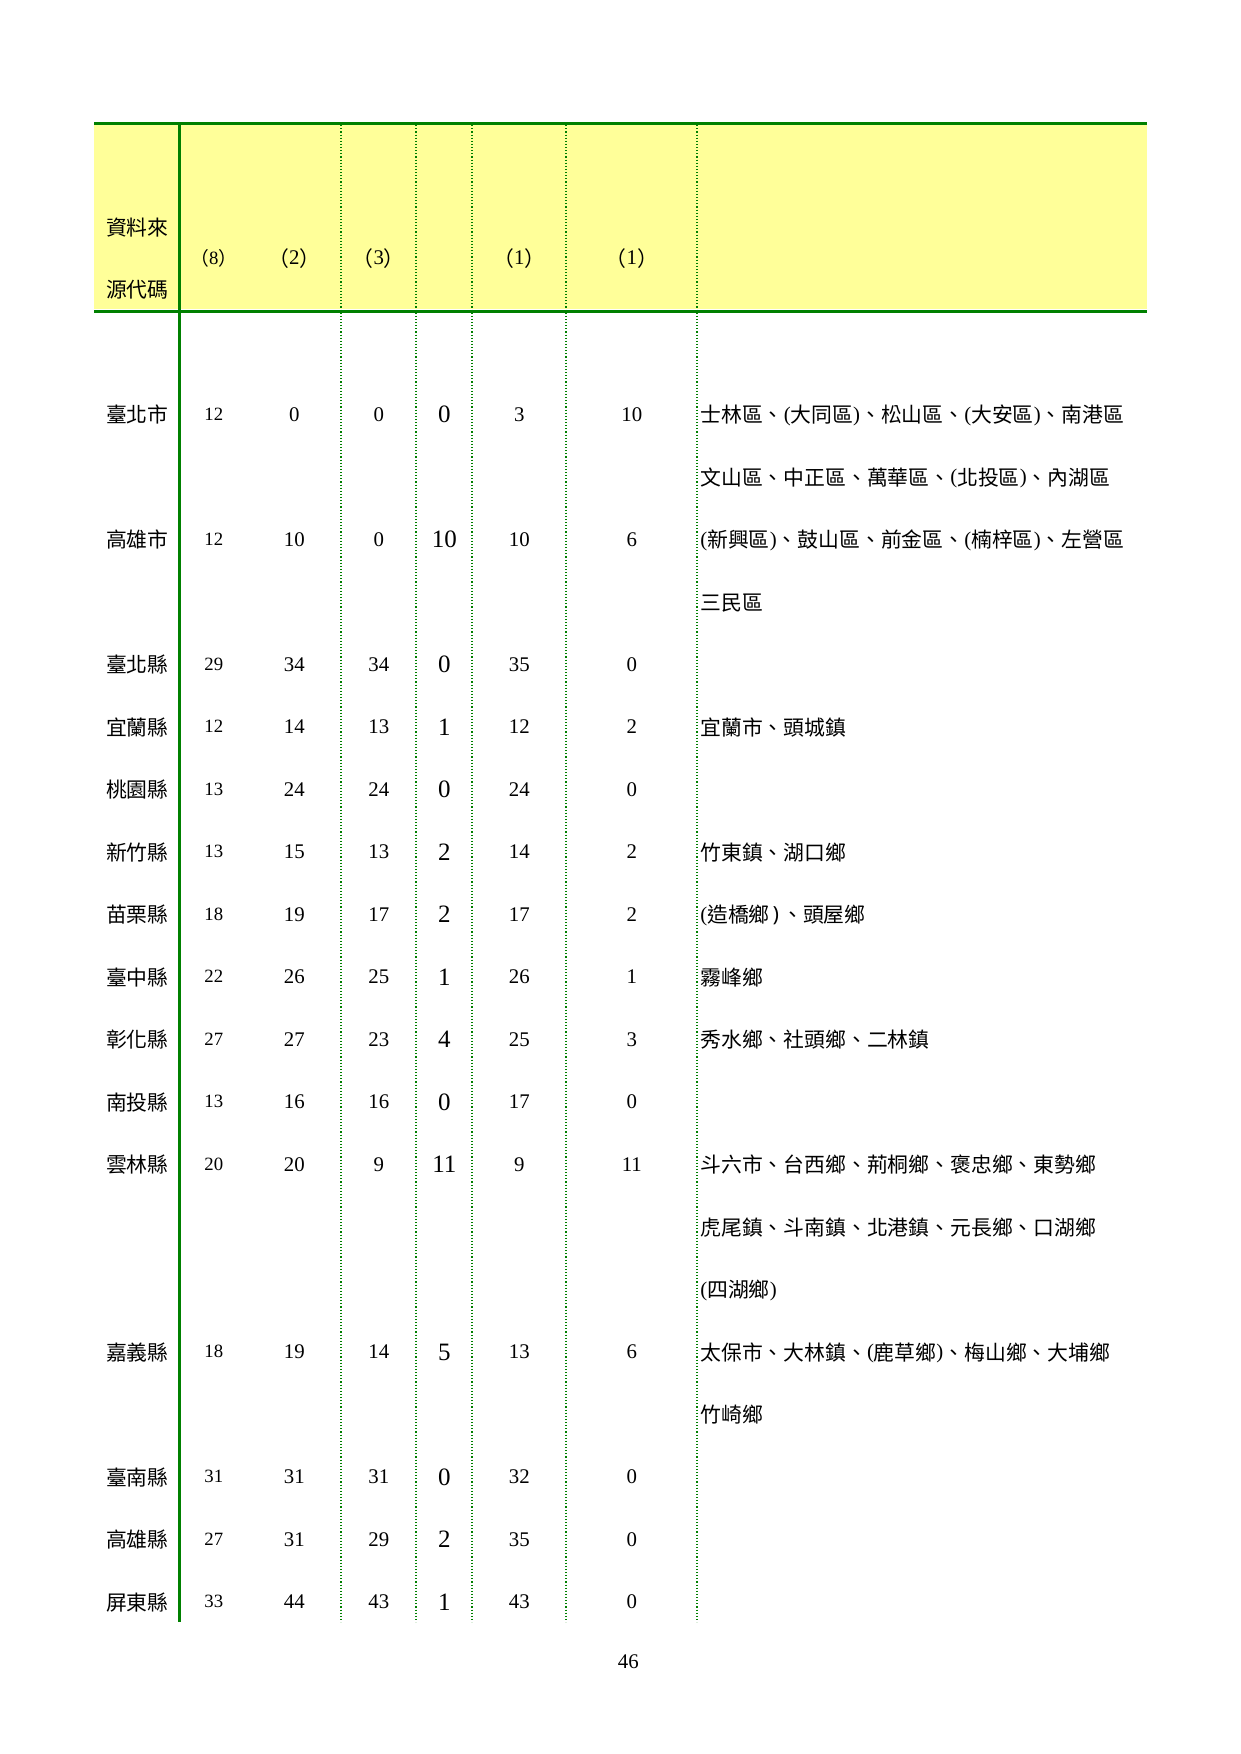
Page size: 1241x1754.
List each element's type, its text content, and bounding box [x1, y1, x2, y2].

table_cell 臺中縣 [94, 935, 178, 997]
table_cell 14 [247, 685, 341, 747]
table_cell （1） [472, 125, 566, 309]
table_cell 44 [247, 1560, 341, 1622]
table_cell 13 [181, 810, 247, 872]
table_cell 霧峰鄉 [697, 935, 1147, 997]
table_cell 19 [247, 1310, 341, 1434]
table_cell 13 [181, 747, 247, 809]
table_cell 24 [341, 747, 416, 809]
table_cell 2 [566, 872, 697, 934]
table_cell 35 [472, 1497, 566, 1559]
table_cell 19 [247, 872, 341, 934]
table_cell 0 [416, 622, 472, 684]
table_cell 35 [472, 622, 566, 684]
table_cell 14 [472, 810, 566, 872]
table_cell 苗栗縣 [94, 872, 178, 934]
table_cell 9 [472, 1122, 566, 1309]
table_cell 彰化縣 [94, 997, 178, 1059]
table_cell 31 [181, 1435, 247, 1497]
table_cell 2 [416, 810, 472, 872]
table_cell 屏東縣 [94, 1560, 178, 1622]
table_cell 0 [416, 1435, 472, 1497]
table_cell 12 [472, 685, 566, 747]
table_cell (造橋鄉)、頭屋鄉 [697, 872, 1147, 934]
table_cell 14 [341, 1310, 416, 1434]
table_cell [697, 125, 1147, 309]
table_cell 29 [341, 1497, 416, 1559]
table_cell 1 [416, 1560, 472, 1622]
table_cell 宜蘭市、頭城鎮 [697, 685, 1147, 747]
table_cell 南投縣 [94, 1060, 178, 1122]
table_cell 太保市、大林鎮、(鹿草鄉)、梅山鄉、大埔鄉 竹崎鄉 [697, 1310, 1147, 1434]
table_cell 26 [247, 935, 341, 997]
table_cell 18 [181, 872, 247, 934]
table_cell 31 [247, 1497, 341, 1559]
table_cell 士林區、(大同區)、松山區、(大安區)、南港區 文山區、中正區、萬華區、(北投區)、內湖區 [697, 313, 1147, 497]
table_cell 1 [566, 935, 697, 997]
table_cell （8） [181, 125, 247, 309]
table_cell [697, 622, 1147, 684]
table_cell 2 [416, 872, 472, 934]
table_cell 10 [566, 313, 697, 497]
table_cell 4 [416, 997, 472, 1059]
table_cell 27 [247, 997, 341, 1059]
table_cell 17 [341, 872, 416, 934]
table_cell 33 [181, 1560, 247, 1622]
table_cell 10 [416, 497, 472, 622]
table_cell 11 [566, 1122, 697, 1309]
table_cell 10 [472, 497, 566, 622]
table_cell 43 [472, 1560, 566, 1622]
table_cell 0 [247, 313, 341, 497]
table_cell 0 [416, 313, 472, 497]
table_cell [697, 1060, 1147, 1122]
table_cell 17 [472, 1060, 566, 1122]
table_cell [697, 747, 1147, 809]
table_cell 27 [181, 1497, 247, 1559]
table_cell 竹東鎮、湖口鄉 [697, 810, 1147, 872]
table_cell 16 [341, 1060, 416, 1122]
table_cell 34 [247, 622, 341, 684]
table_cell 34 [341, 622, 416, 684]
table_cell 3 [566, 997, 697, 1059]
table_cell 16 [247, 1060, 341, 1122]
table_cell 0 [416, 747, 472, 809]
table_cell [697, 1497, 1147, 1559]
table_cell （3） [341, 125, 416, 309]
table_cell 20 [181, 1122, 247, 1309]
table_cell 25 [341, 935, 416, 997]
table_cell 10 [247, 497, 341, 622]
table_cell [697, 1560, 1147, 1622]
table_cell 嘉義縣 [94, 1310, 178, 1434]
table_cell 高雄縣 [94, 1497, 178, 1559]
table_cell 32 [472, 1435, 566, 1497]
table_cell 26 [472, 935, 566, 997]
table_cell 0 [416, 1060, 472, 1122]
table_cell 0 [566, 1435, 697, 1497]
table_cell 0 [566, 1497, 697, 1559]
table_cell 3 [472, 313, 566, 497]
table_cell 12 [181, 685, 247, 747]
table_cell 雲林縣 [94, 1122, 178, 1309]
table_cell 11 [416, 1122, 472, 1309]
table_cell 臺南縣 [94, 1435, 178, 1497]
table_cell 0 [566, 747, 697, 809]
table_cell 12 [181, 313, 247, 497]
table_cell 18 [181, 1310, 247, 1434]
table_cell 2 [416, 1497, 472, 1559]
table_cell 13 [341, 685, 416, 747]
table_cell 資料來源代碼 [94, 125, 178, 309]
table_cell 12 [181, 497, 247, 622]
table_cell 9 [341, 1122, 416, 1309]
table_cell 0 [566, 1060, 697, 1122]
table_cell 宜蘭縣 [94, 685, 178, 747]
table_cell (新興區)、鼓山區、前金區、(楠梓區)、左營區 三民區 [697, 497, 1147, 622]
table_cell [697, 1435, 1147, 1497]
table_cell 24 [472, 747, 566, 809]
table_cell 0 [566, 1560, 697, 1622]
table_cell 臺北縣 [94, 622, 178, 684]
table_cell 24 [247, 747, 341, 809]
table_cell 0 [566, 622, 697, 684]
table_cell 13 [181, 1060, 247, 1122]
table_cell 13 [472, 1310, 566, 1434]
table_cell 高雄市 [94, 497, 178, 622]
table_cell 0 [341, 313, 416, 497]
table_cell 22 [181, 935, 247, 997]
table_cell 29 [181, 622, 247, 684]
table_cell 31 [247, 1435, 341, 1497]
table_cell 27 [181, 997, 247, 1059]
table_cell 1 [416, 935, 472, 997]
table_cell 2 [566, 685, 697, 747]
table_cell （2） [247, 125, 341, 309]
table_cell 2 [566, 810, 697, 872]
table_cell 31 [341, 1435, 416, 1497]
table_cell （1） [566, 125, 697, 309]
table_cell 臺北市 [94, 313, 178, 497]
table_cell 15 [247, 810, 341, 872]
table_cell 1 [416, 685, 472, 747]
table_cell 6 [566, 1310, 697, 1434]
table_cell 23 [341, 997, 416, 1059]
table_cell 17 [472, 872, 566, 934]
table_cell [416, 125, 472, 309]
table_cell 斗六市、台西鄉、荊桐鄉、褒忠鄉、東勢鄉 虎尾鎮、斗南鎮、北港鎮、元長鄉、口湖鄉 (四湖鄉) [697, 1122, 1147, 1309]
table_cell 13 [341, 810, 416, 872]
table_cell 桃園縣 [94, 747, 178, 809]
table_cell 25 [472, 997, 566, 1059]
table_cell 新竹縣 [94, 810, 178, 872]
table_cell 秀水鄉、社頭鄉、二林鎮 [697, 997, 1147, 1059]
table_cell 6 [566, 497, 697, 622]
table_cell 5 [416, 1310, 472, 1434]
table_cell 20 [247, 1122, 341, 1309]
table_cell 0 [341, 497, 416, 622]
table_cell 43 [341, 1560, 416, 1622]
